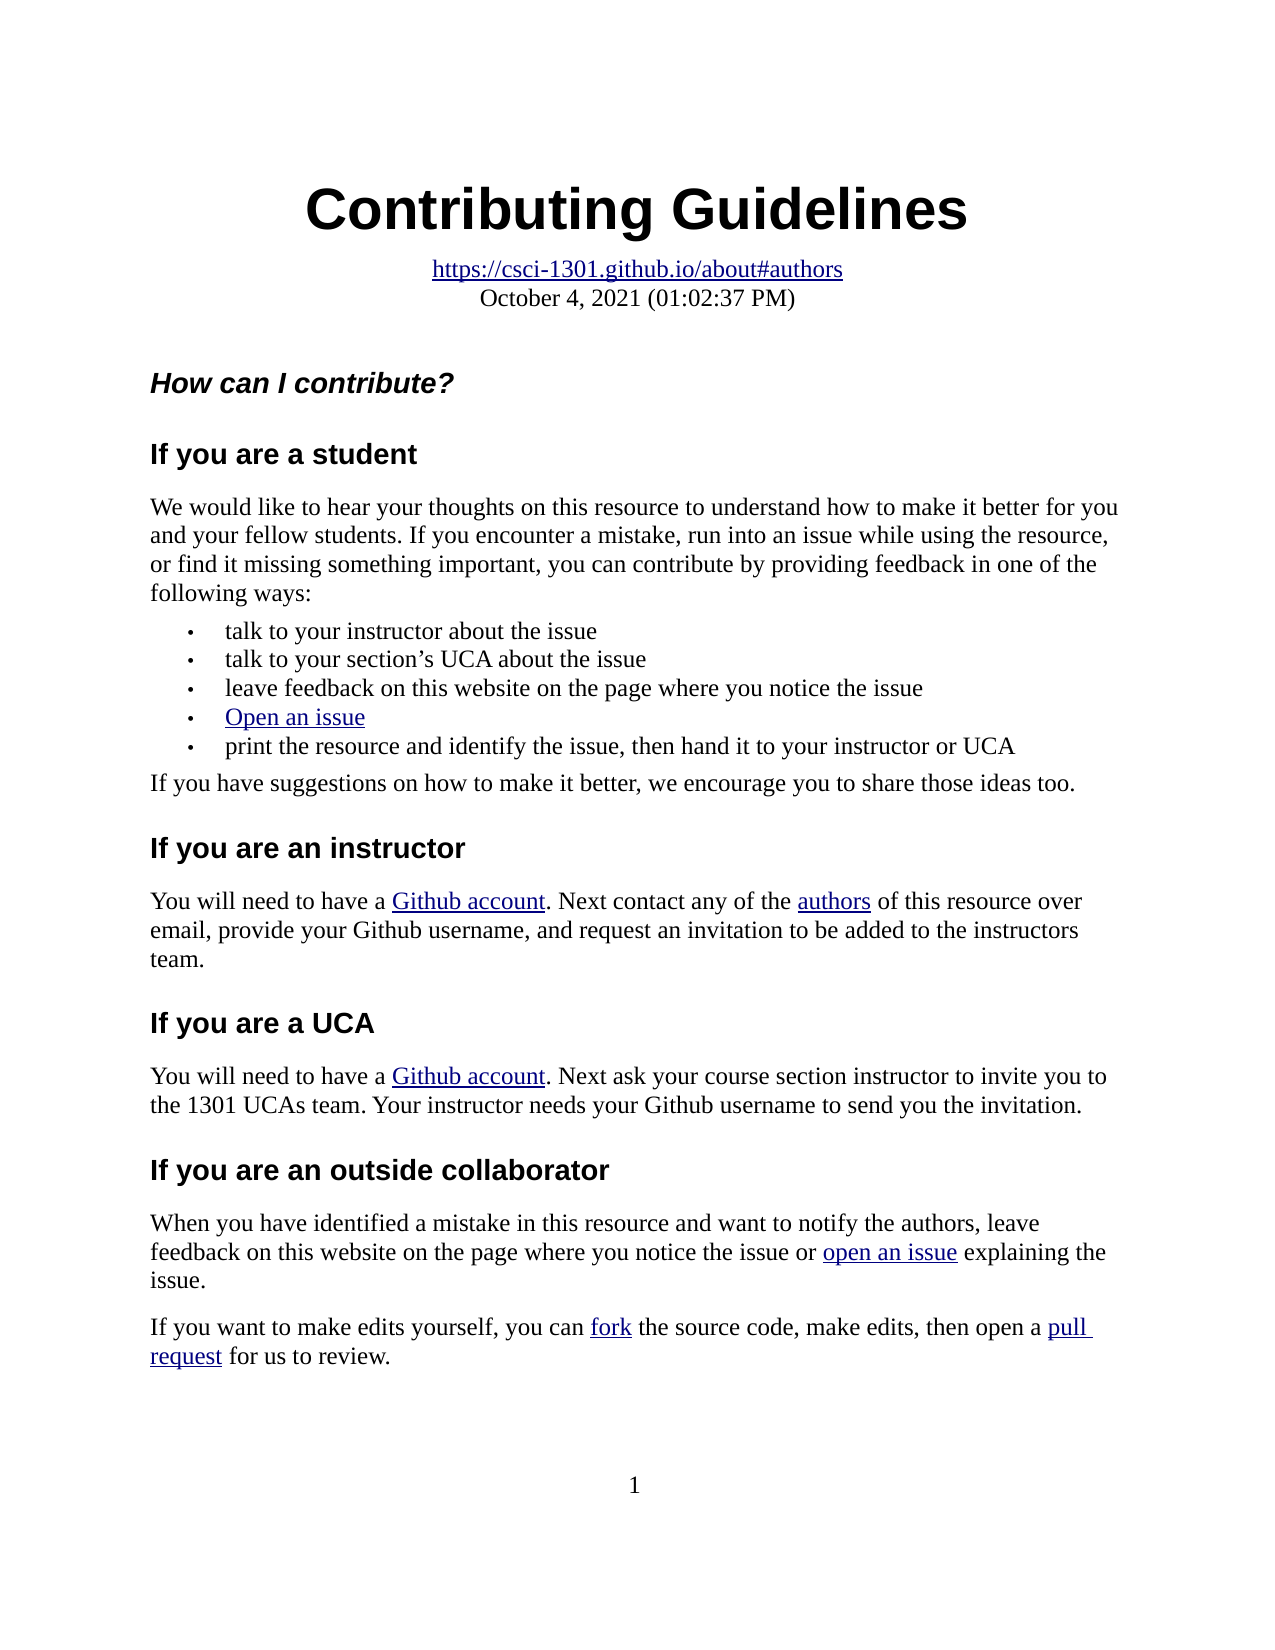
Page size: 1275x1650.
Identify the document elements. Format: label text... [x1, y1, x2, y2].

list Open an issue [187, 702, 1125, 731]
text You will need to have a Github account. Next ask your course section instructor to invite you to the 1301 UCAs team. Your instructor needs your Github username to send you the invitation. [150, 1061, 1125, 1119]
text If you have suggestions on how to make it better, we encourage you to share those ideas too. [150, 768, 1125, 797]
subtitle If you are a student [150, 437, 1125, 470]
list print the resource and identify the issue, then hand it to your instructor or UCA [187, 731, 1125, 759]
subtitle How can I contribute? [150, 366, 1125, 399]
subtitle If you are an instructor [150, 831, 1125, 865]
text October 4, 2021 (01:02:37 PM) [150, 283, 1125, 312]
list talk to your instructor about the issue [187, 616, 1125, 644]
text If you want to make edits yourself, you can fork the source code, make edits, then open a pull request for us to review. [150, 1312, 1125, 1369]
text We would like to hear your thoughts on this resource to understand how to make it better for you and your fellow students. If you encounter a mistake, run into an issue while using the resource, or find it missing something important, you can contribute by providing feedback in one of the following ways: [150, 492, 1125, 607]
list talk to your section’s UCA about the issue [187, 644, 1125, 673]
subtitle If you are an outside collaborator [150, 1153, 1125, 1186]
title Contributing Guidelines [150, 175, 1125, 242]
text https://csci-1301.github.io/about#authors [150, 254, 1125, 283]
list leave feedback on this website on the page where you notice the issue [187, 673, 1125, 702]
subtitle If you are a UCA [150, 1006, 1125, 1040]
text When you have identified a mistake in this resource and want to notify the authors, leave feedback on this website on the page where you notice the issue or open an issue explaining the issue. [150, 1208, 1125, 1294]
text You will need to have a Github account. Next contact any of the authors of this resource over email, provide your Github username, and request an invitation to be added to the instructors team. [150, 886, 1125, 972]
